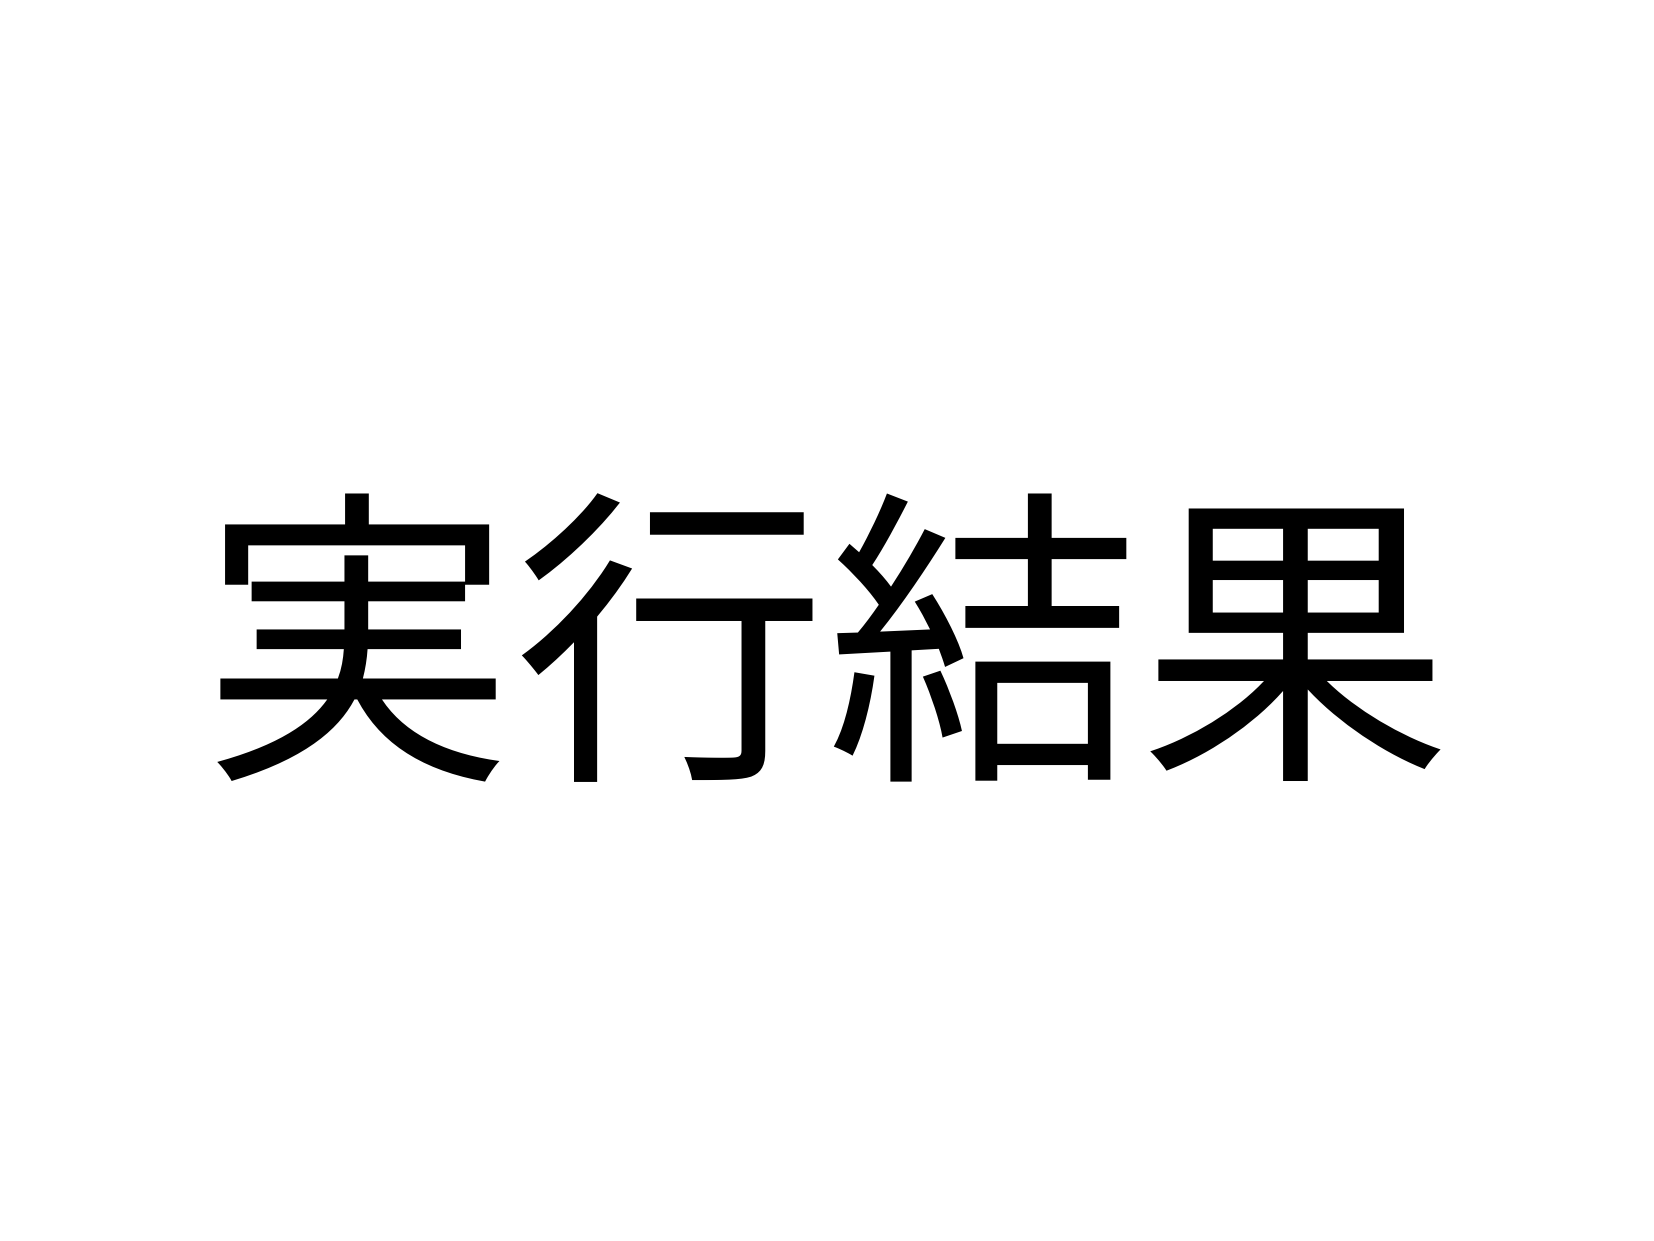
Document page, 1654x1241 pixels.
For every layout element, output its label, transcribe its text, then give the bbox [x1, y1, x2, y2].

title 実行結果 [82, 386, 1571, 855]
